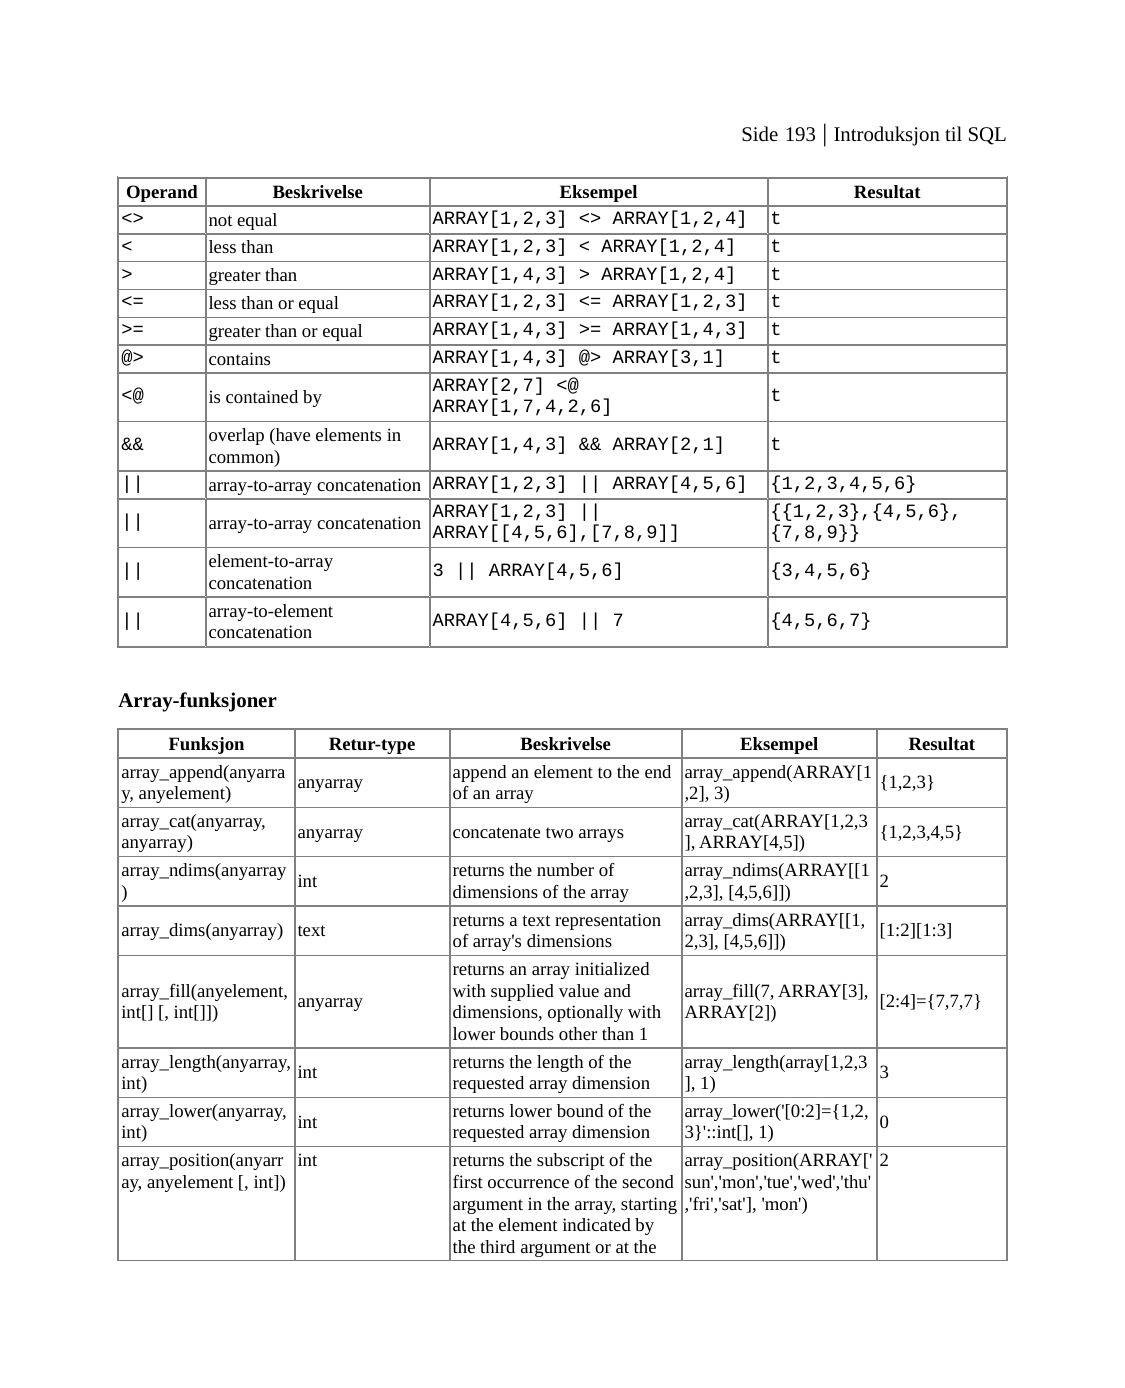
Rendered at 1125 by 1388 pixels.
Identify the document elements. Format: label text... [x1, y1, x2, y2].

table_cell array_cat(ARRAY[1,2,3], ARRAY[4,5]) [683, 808, 876, 856]
table_cell ARRAY[1,4,3] >= ARRAY[1,4,3] [431, 318, 767, 344]
table_cell array_length(array[1,2,3], 1) [683, 1049, 876, 1097]
table_cell {1,2,3,4,5,6} [769, 472, 1006, 498]
table_cell array_lower(anyarray, int) [119, 1098, 294, 1146]
table_cell int [296, 1147, 449, 1260]
table_cell t [769, 422, 1006, 470]
table_cell ARRAY[1,4,3] > ARRAY[1,2,4] [431, 262, 767, 289]
table_cell && [119, 422, 205, 470]
table_header Funksjon [119, 730, 294, 757]
table_cell is contained by [207, 374, 429, 421]
table_cell t [769, 262, 1006, 289]
table_header Retur-type [296, 730, 449, 757]
table_cell 0 [878, 1098, 1006, 1146]
table_cell {4,5,6,7} [769, 598, 1006, 646]
table_cell || [119, 472, 205, 498]
table_cell array_append(ARRAY[1,2], 3) [683, 759, 876, 807]
table_cell array_ndims(anyarray) [119, 857, 294, 905]
table_cell {1,2,3,4,5} [878, 808, 1006, 856]
table_cell int [296, 857, 449, 905]
table_header Beskrivelse [451, 730, 681, 757]
table_cell 3 || ARRAY[4,5,6] [431, 548, 767, 596]
table_cell <= [119, 290, 205, 317]
table_cell less than or equal [207, 290, 429, 317]
table_cell anyarray [296, 956, 449, 1047]
table_cell 3 [878, 1049, 1006, 1097]
table_cell returns the subscript of the first occurrence of the second argument in the array, starting at the element indicated by the third argument or at the [451, 1147, 681, 1260]
table_cell array_append(anyarray, anyelement) [119, 759, 294, 807]
table_cell ARRAY[4,5,6] || 7 [431, 598, 767, 646]
table_cell int [296, 1098, 449, 1146]
table_cell > [119, 262, 205, 289]
table_header Resultat [878, 730, 1006, 757]
table_cell contains [207, 346, 429, 372]
table_cell t [769, 235, 1006, 261]
table_cell array_lower('[0:2]={1,2,3}'::int[], 1) [683, 1098, 876, 1146]
table_cell anyarray [296, 759, 449, 807]
table_cell ARRAY[1,2,3] < ARRAY[1,2,4] [431, 235, 767, 261]
table_cell t [769, 374, 1006, 421]
table_header Resultat [769, 179, 1006, 205]
table_cell t [769, 207, 1006, 233]
table_cell array_dims(anyarray) [119, 907, 294, 955]
table_cell text [296, 907, 449, 955]
table_cell int [296, 1049, 449, 1097]
table_cell ARRAY[1,4,3] @> ARRAY[3,1] [431, 346, 767, 372]
table_header Operand [119, 179, 205, 205]
table_cell ARRAY[2,7] <@ ARRAY[1,7,4,2,6] [431, 374, 767, 421]
table_cell element-to-array concatenation [207, 548, 429, 596]
table_cell array-to-array concatenation [207, 500, 429, 547]
table_cell greater than or equal [207, 318, 429, 344]
table_cell @> [119, 346, 205, 372]
table_cell || [119, 598, 205, 646]
table_cell ARRAY[1,2,3] || ARRAY[[4,5,6],[7,8,9]] [431, 500, 767, 547]
table_cell array_ndims(ARRAY[[1,2,3], [4,5,6]]) [683, 857, 876, 905]
table_cell < [119, 235, 205, 261]
text Array-funksjoner [118, 688, 1007, 712]
table_cell returns a text representation of array's dimensions [451, 907, 681, 955]
table_cell append an element to the end of an array [451, 759, 681, 807]
table_cell less than [207, 235, 429, 261]
table_cell array_dims(ARRAY[[1,2,3], [4,5,6]]) [683, 907, 876, 955]
table_cell greater than [207, 262, 429, 289]
table_cell [2:4]={7,7,7} [878, 956, 1006, 1047]
table_cell ARRAY[1,2,3] <> ARRAY[1,2,4] [431, 207, 767, 233]
table_cell <@ [119, 374, 205, 421]
table_cell returns an array initialized with supplied value and dimensions, optionally with lower bounds other than 1 [451, 956, 681, 1047]
table_cell t [769, 318, 1006, 344]
table_cell array-to-element concatenation [207, 598, 429, 646]
table_cell 2 [878, 1147, 1006, 1260]
table_cell >= [119, 318, 205, 344]
table_cell t [769, 290, 1006, 317]
table_cell overlap (have elements in common) [207, 422, 429, 470]
table_cell array_fill(anyelement, int[] [, int[]]) [119, 956, 294, 1047]
table_header Eksempel [683, 730, 876, 757]
table_cell array-to-array concatenation [207, 472, 429, 498]
table_header Eksempel [431, 179, 767, 205]
table_cell array_length(anyarray, int) [119, 1049, 294, 1097]
table_cell {1,2,3} [878, 759, 1006, 807]
table_cell {3,4,5,6} [769, 548, 1006, 596]
table_cell concatenate two arrays [451, 808, 681, 856]
table_header Beskrivelse [207, 179, 429, 205]
table_cell {{1,2,3},{4,5,6},{7,8,9}} [769, 500, 1006, 547]
table_cell returns the number of dimensions of the array [451, 857, 681, 905]
table_cell <> [119, 207, 205, 233]
table_cell anyarray [296, 808, 449, 856]
table_cell array_position(ARRAY['sun','mon','tue','wed','thu','fri','sat'], 'mon') [683, 1147, 876, 1260]
table_cell [1:2][1:3] [878, 907, 1006, 955]
table_cell t [769, 346, 1006, 372]
table_cell || [119, 548, 205, 596]
table_cell ARRAY[1,4,3] && ARRAY[2,1] [431, 422, 767, 470]
table_cell returns lower bound of the requested array dimension [451, 1098, 681, 1146]
table_cell 2 [878, 857, 1006, 905]
table_cell || [119, 500, 205, 547]
table_cell ARRAY[1,2,3] <= ARRAY[1,2,3] [431, 290, 767, 317]
table_cell array_fill(7, ARRAY[3], ARRAY[2]) [683, 956, 876, 1047]
table_cell array_cat(anyarray, anyarray) [119, 808, 294, 856]
table_cell array_position(anyarray, anyelement [, int]) [119, 1147, 294, 1260]
table_cell not equal [207, 207, 429, 233]
table_cell returns the length of the requested array dimension [451, 1049, 681, 1097]
table_cell ARRAY[1,2,3] || ARRAY[4,5,6] [431, 472, 767, 498]
